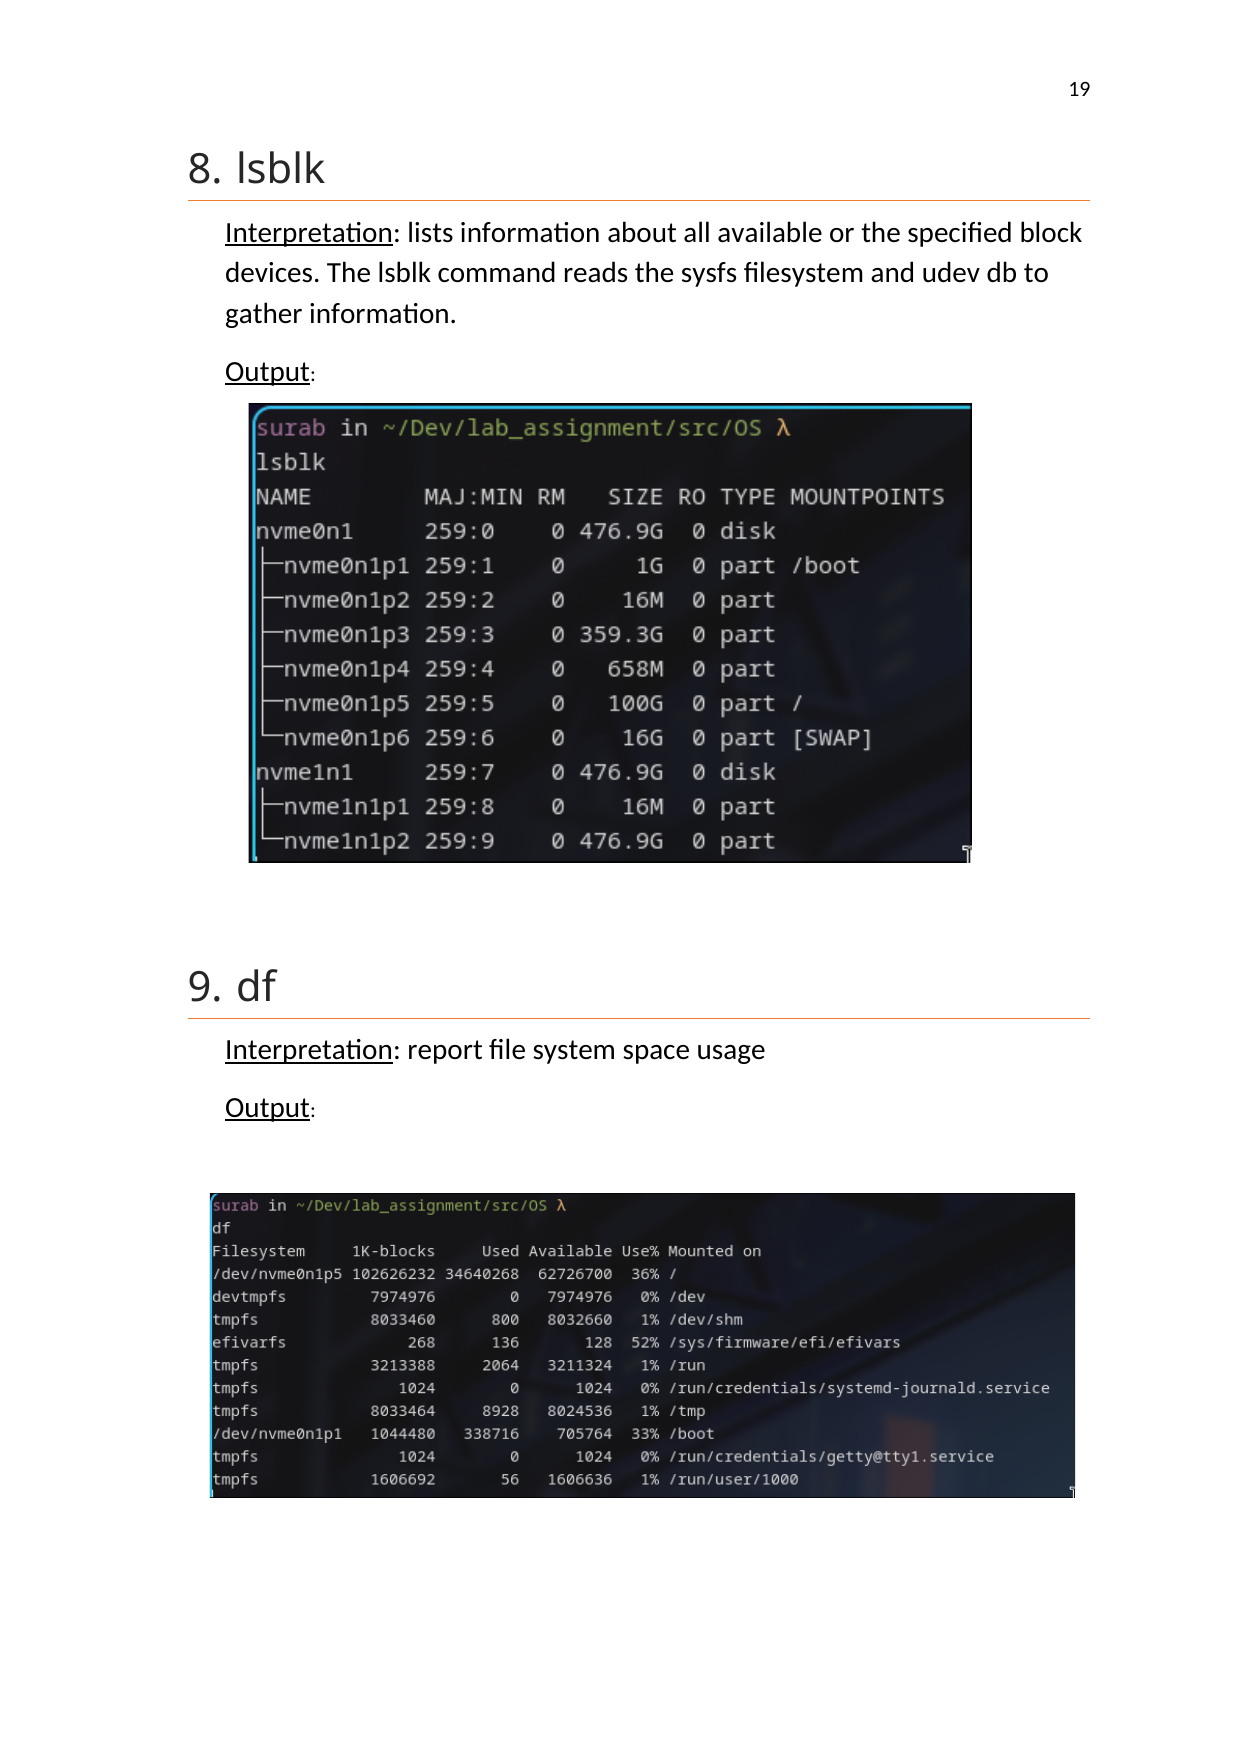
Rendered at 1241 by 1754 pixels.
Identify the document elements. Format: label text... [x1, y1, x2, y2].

picture [248, 403, 972, 863]
subtitle lsblk [187, 139, 1090, 201]
text Interpretation: lists information about all available or the specified block devices. The lsblk command reads the sysfs filesystem and udev db to gather information. [225, 214, 1090, 331]
text Output: [225, 1089, 1090, 1125]
subtitle df [187, 957, 1090, 1019]
picture [209, 1193, 1075, 1498]
text Output: [225, 353, 1090, 389]
text Interpretation: report file system space usage [225, 1031, 1090, 1067]
